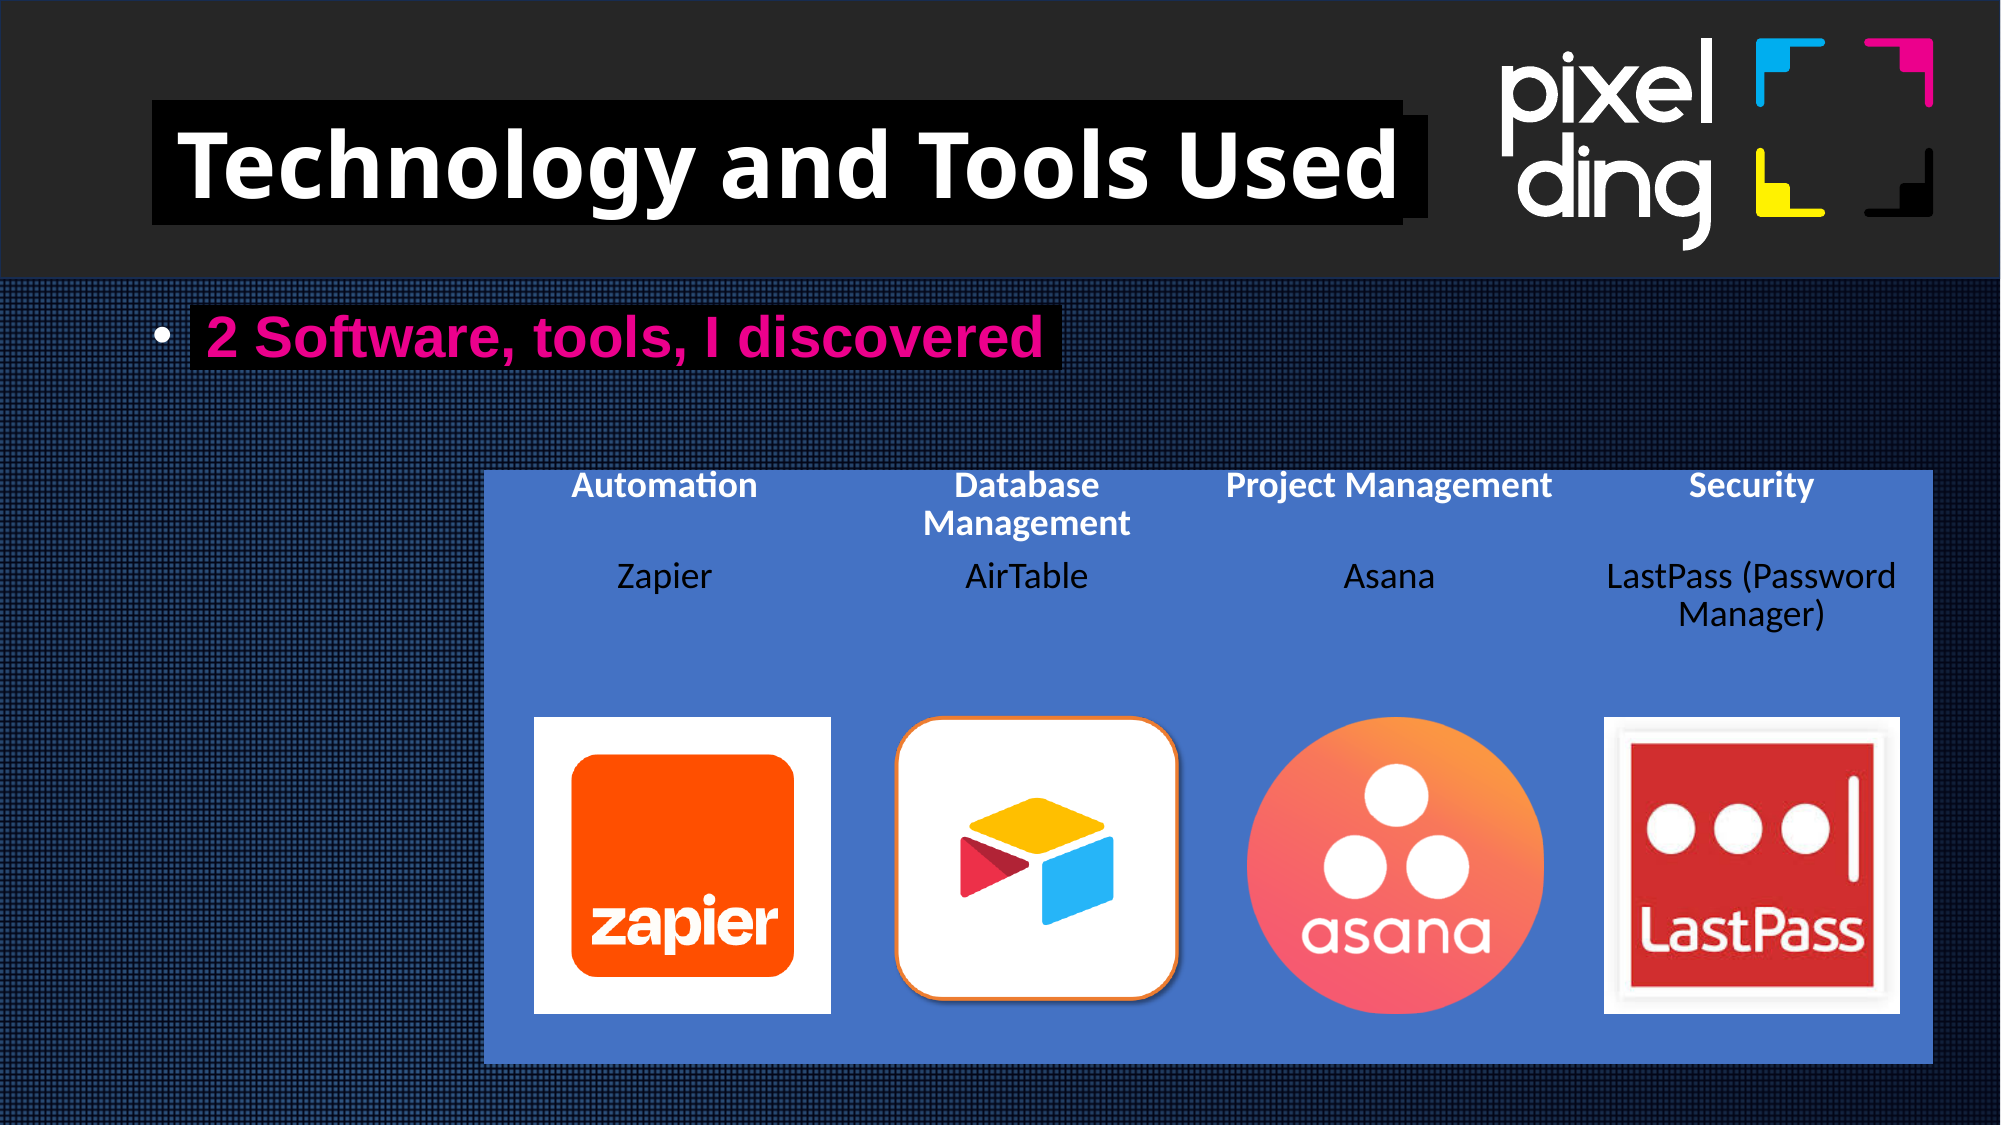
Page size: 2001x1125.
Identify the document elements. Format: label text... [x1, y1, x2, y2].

table_cell Zapier [484, 561, 846, 699]
picture [891, 712, 1187, 1008]
table_cell AirTable [846, 561, 1208, 699]
table_cell Asana [1208, 561, 1571, 699]
table_cell [484, 699, 846, 1064]
picture [534, 717, 831, 1014]
title Technology and Tools Used. [137, 59, 1863, 278]
table_header Project Management [1208, 470, 1571, 561]
table_header Database Management [846, 470, 1208, 561]
table_header Automation [484, 470, 846, 561]
table_cell [1208, 699, 1571, 1064]
table_cell LastPass (Password Manager) [1571, 561, 1933, 699]
table_header Security [1571, 470, 1933, 561]
table_cell [1571, 699, 1933, 1064]
picture [1604, 717, 1900, 1014]
picture [1247, 717, 1544, 1014]
table_cell [846, 699, 1208, 1064]
list 2 Software, tools, I discovered. [137, 299, 1863, 1014]
